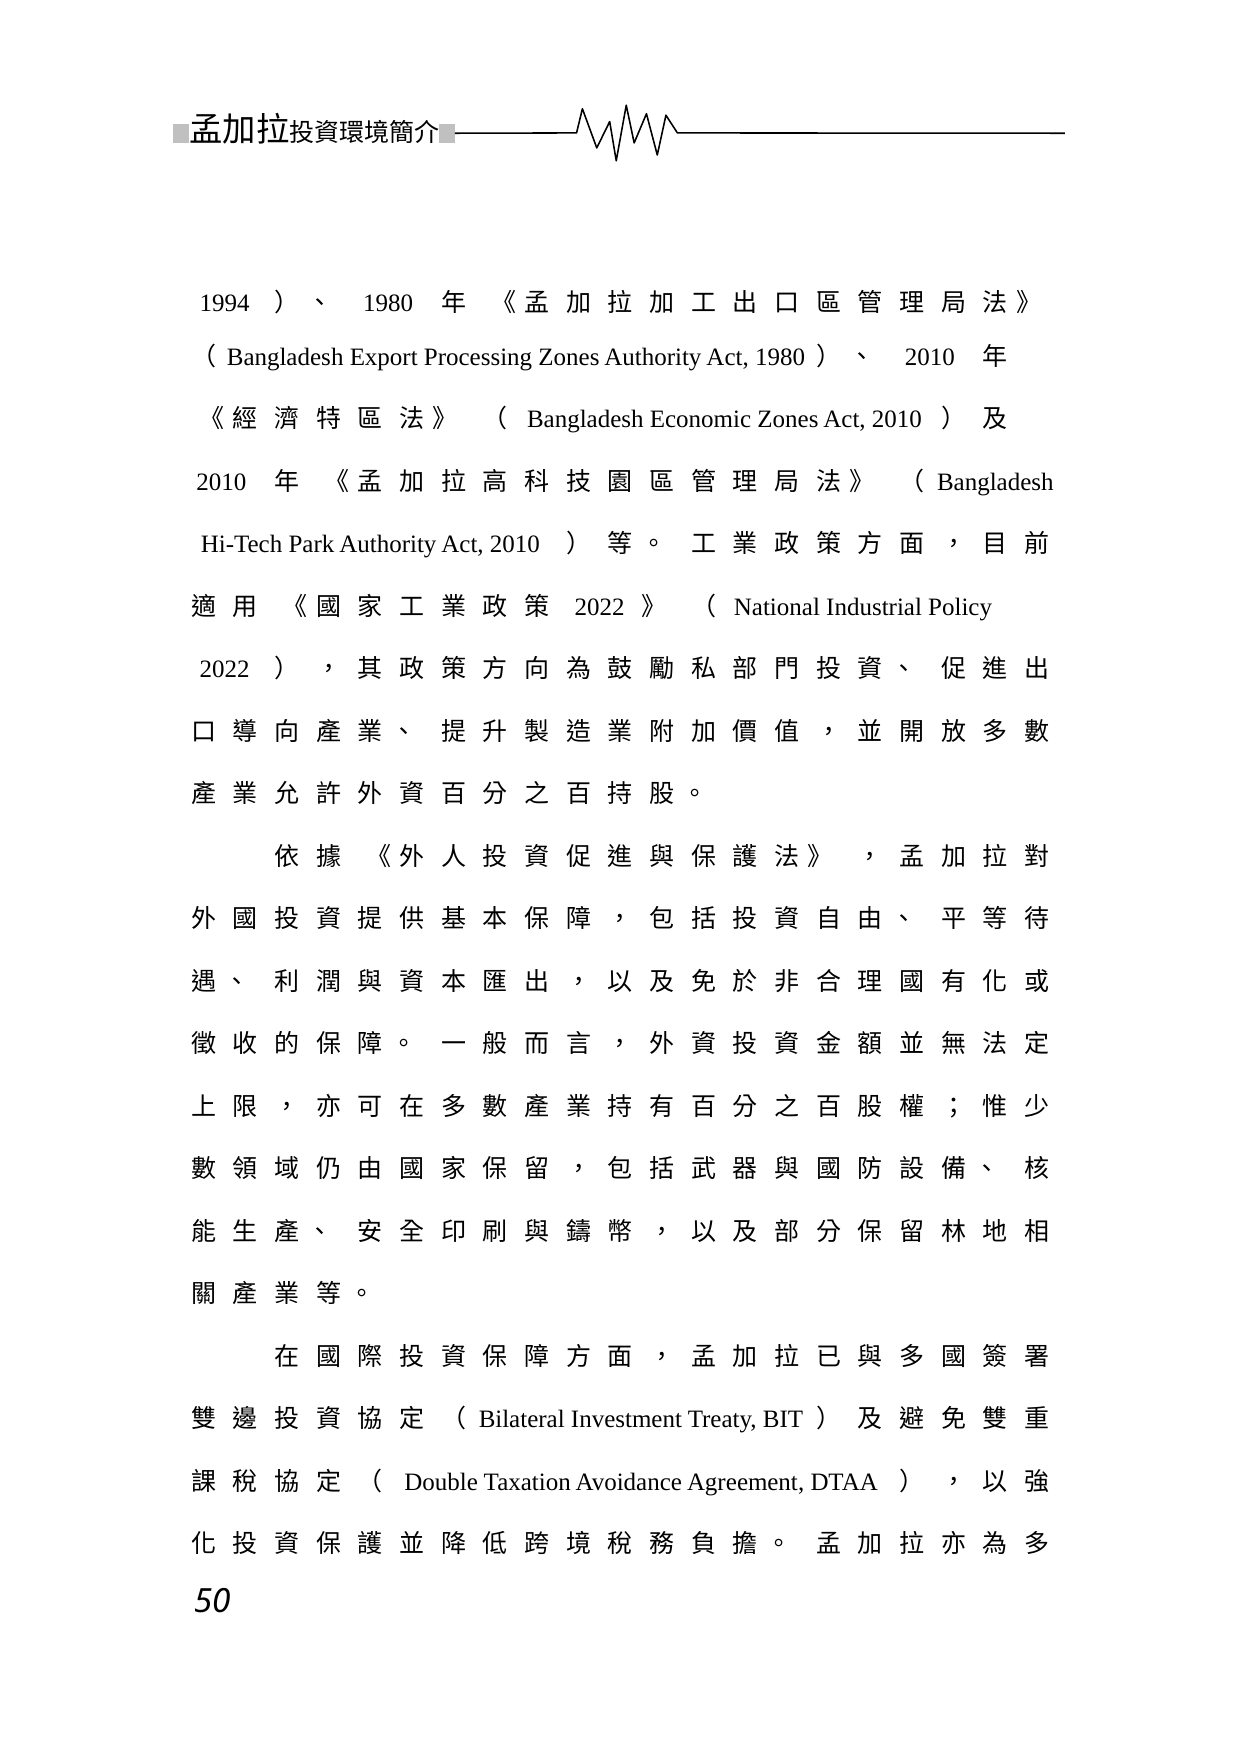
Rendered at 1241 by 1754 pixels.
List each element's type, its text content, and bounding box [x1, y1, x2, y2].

text 在國際投資保障方面，孟加拉已與多國簽署雙邊投資協定（Bilateral Investment Treaty, BIT）及避免雙重課稅協定（Double Taxation Avoidance Agreement, DTAA），以強化投資保護並降低跨境稅務負擔。孟加拉亦為多 [183, 1313, 1058, 1563]
text 1994）、1980 年《孟加拉加工出口區管理局法》（Bangladesh Export Processing Zones Authority Act, 1980）、2010 年《經濟特區法》（Bangladesh Economic Zones Act, 2010）及2010 年《孟加拉高科技園區管理局法》（Bangladesh Hi-Tech Park Authority Act, 2010）等。工業政策方面，目前適用《國家工業政策2022》（National Industrial Policy 2022），其政策方向為鼓勵私部門投資、促進出口導向產業、提升製造業附加價值，並開放多數產業允許外資百分之百持股。 [183, 250, 1058, 813]
text 依據《外人投資促進與保護法》，孟加拉對外國投資提供基本保障，包括投資自由、平等待遇、利潤與資本匯出，以及免於非合理國有化或徵收的保障。一般而言，外資投資金額並無法定上限，亦可在多數產業持有百分之百股權；惟少數領域仍由國家保留，包括武器與國防設備、核能生產、安全印刷與鑄幣，以及部分保留林地相關產業等。 [183, 813, 1058, 1313]
